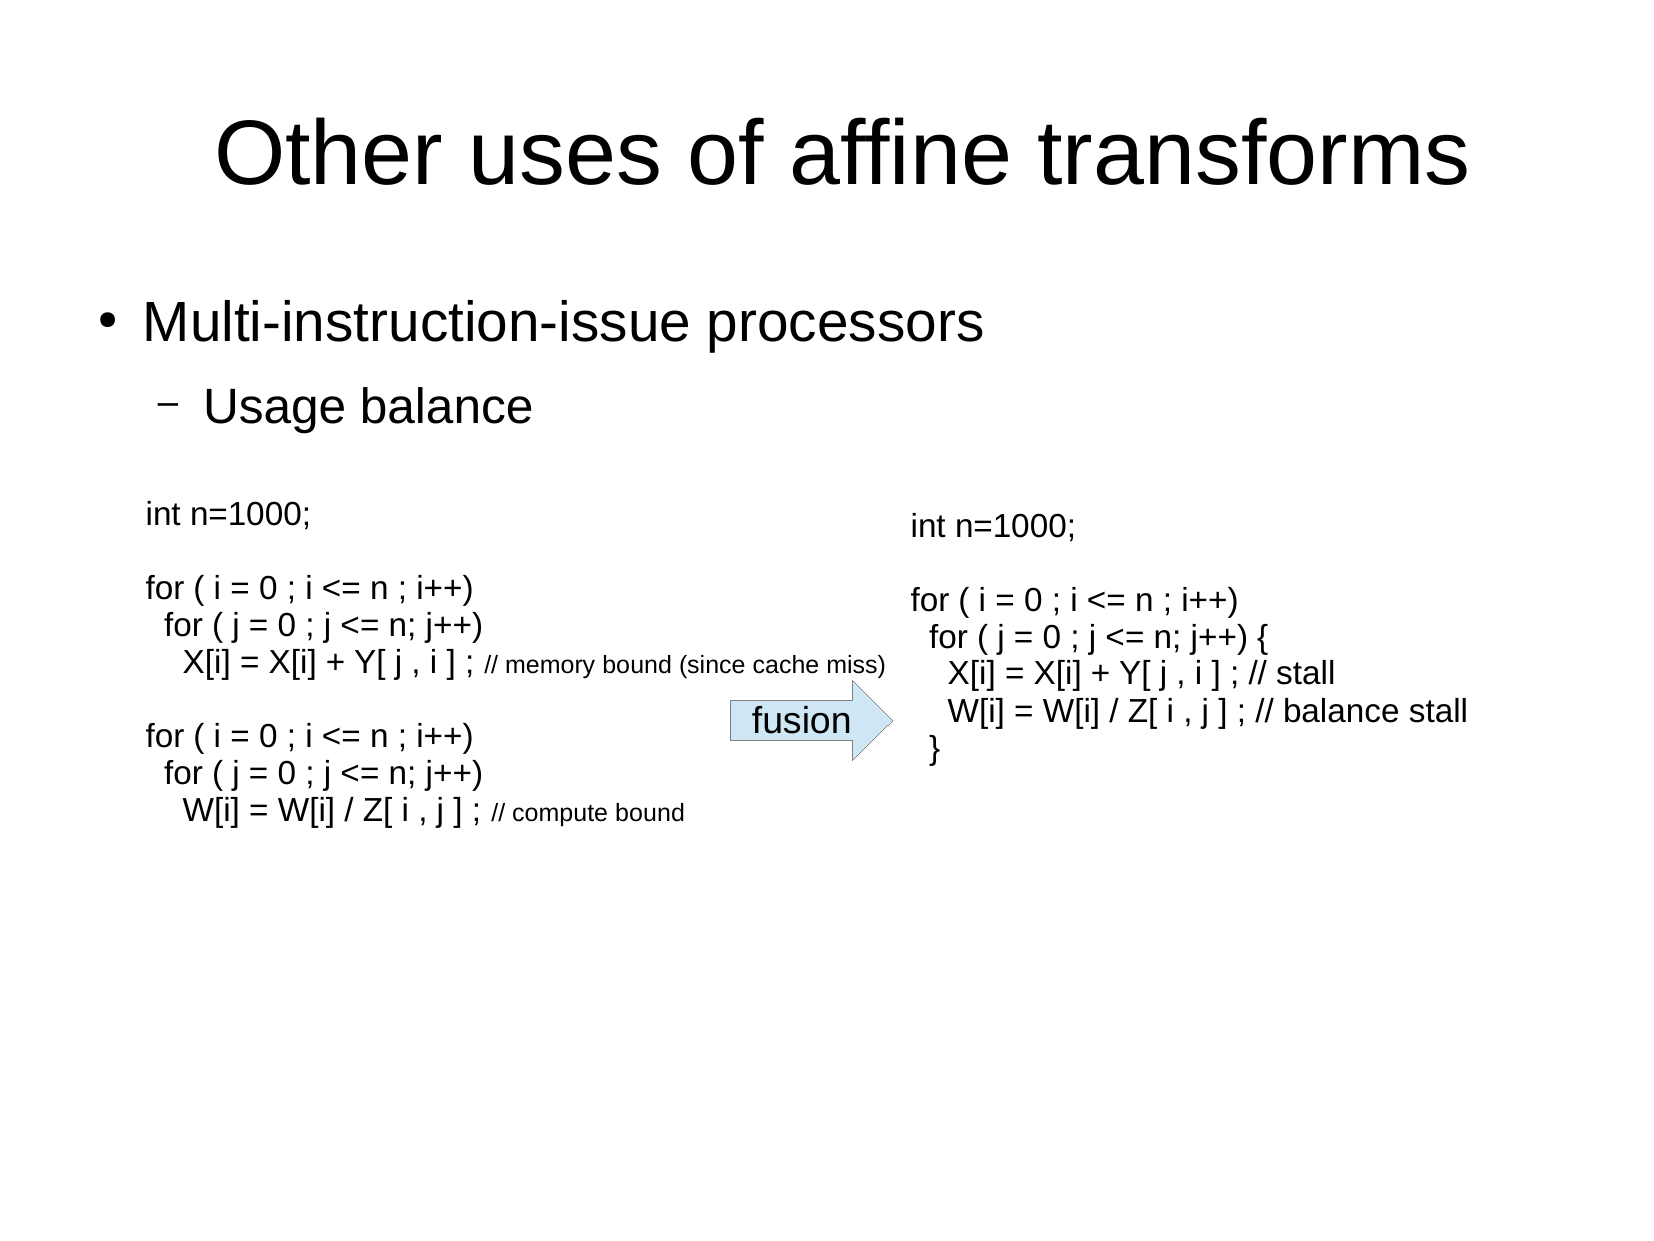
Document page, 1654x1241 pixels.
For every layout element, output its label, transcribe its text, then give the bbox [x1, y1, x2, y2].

title Other uses of affine transforms [82, 49, 1571, 257]
text_box int n=1000; for ( i = 0 ; i <= n ; i++) for ( j = 0 ; j <= n; j++) X[i] = X[i] + Y[ j , i ] ; // memory bound (since cache miss) for ( i = 0 ; i <= n ; i++) for ( j = 0 ; j <= n; j++) W[i] = W[i] / Z[ i , j ] ; // compute bound [130, 487, 916, 836]
text_box int n=1000; for ( i = 0 ; i <= n ; i++) for ( j = 0 ; j <= n; j++) { X[i] = X[i] + Y[ j , i ] ; // stall W[i] = W[i] / Z[ i , j ] ; // balance stall } [895, 499, 1541, 774]
list Multi-instruction-issue processors Usage balance [82, 290, 1538, 436]
text_box fusion [730, 680, 893, 761]
